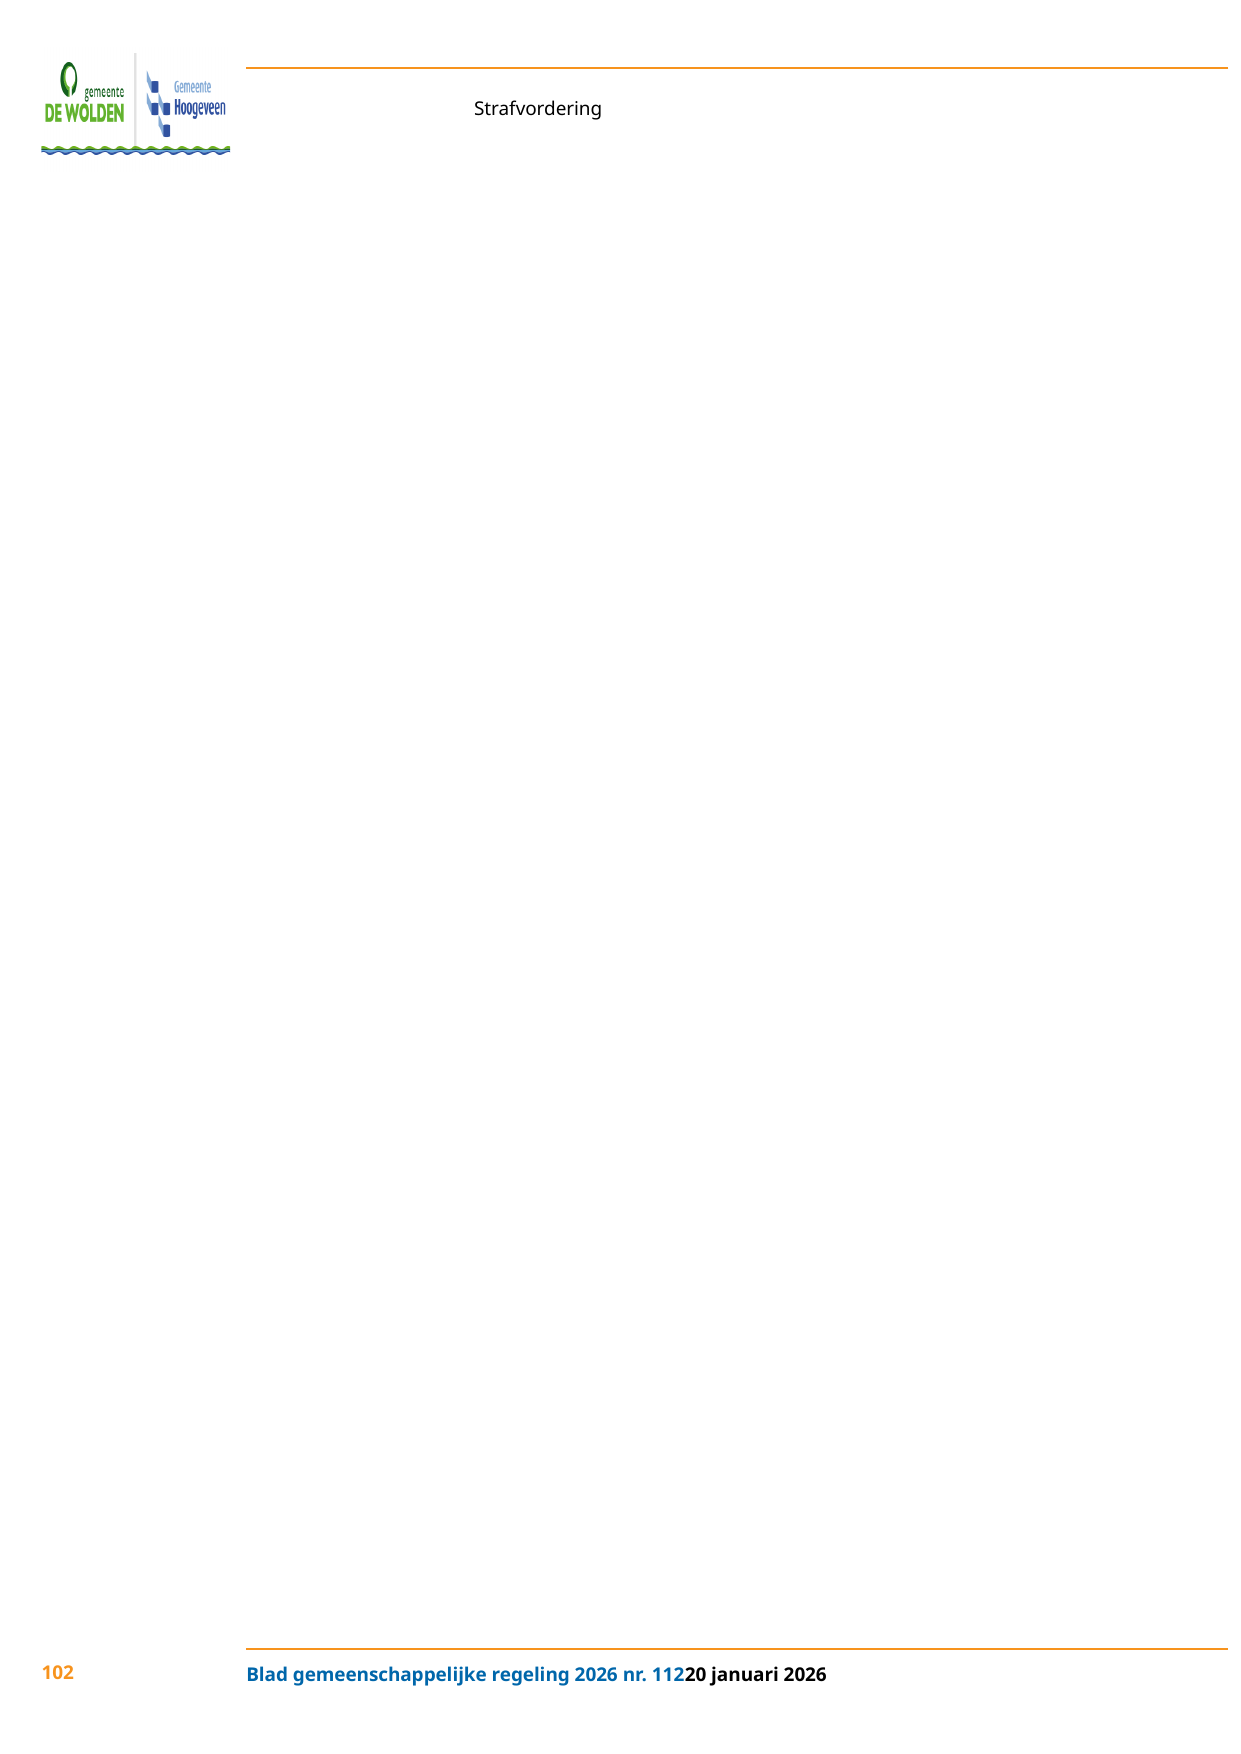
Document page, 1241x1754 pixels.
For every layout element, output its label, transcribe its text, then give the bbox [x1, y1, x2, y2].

table_cell Strafvordering [474, 95, 700, 121]
table_cell [926, 95, 1152, 121]
table_cell [248, 95, 474, 121]
table_cell [700, 95, 926, 121]
picture [41, 47, 231, 172]
